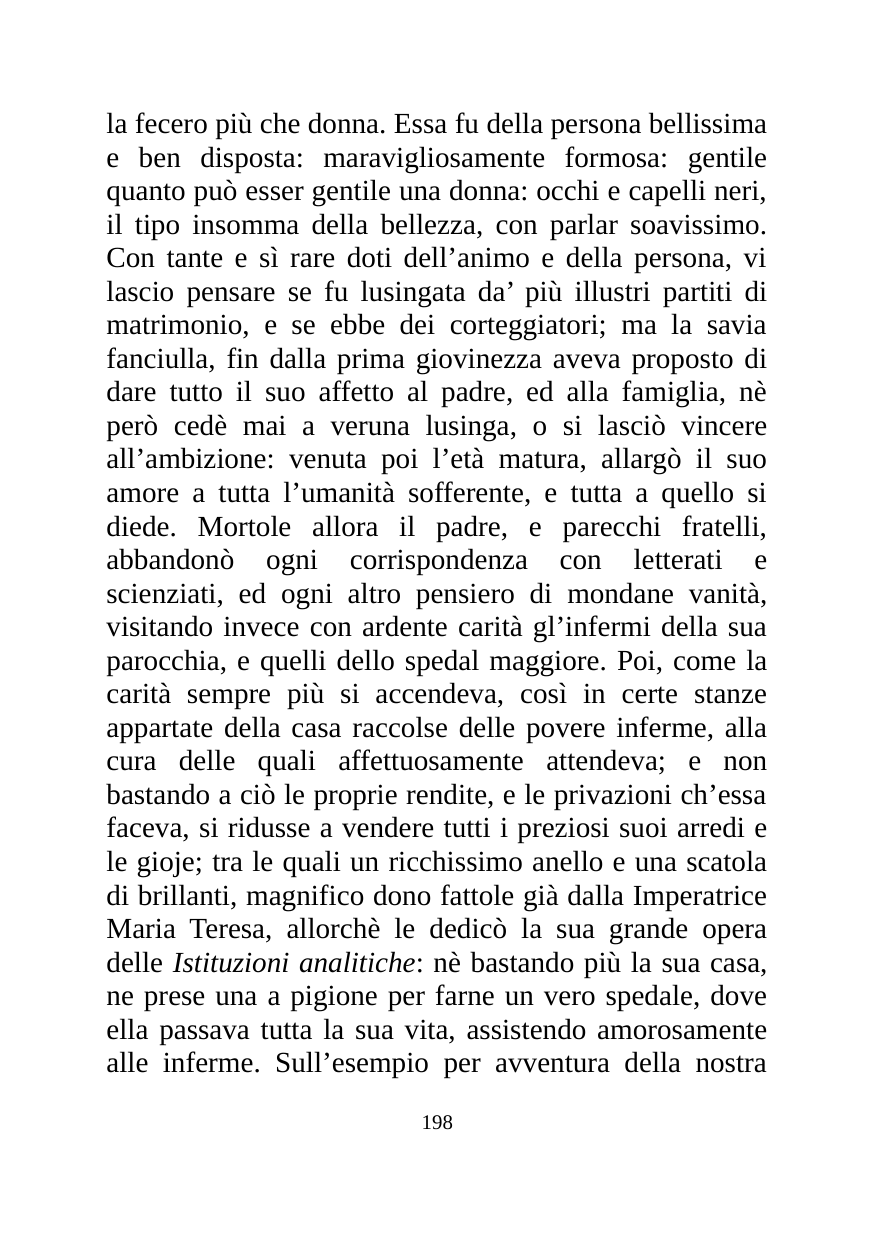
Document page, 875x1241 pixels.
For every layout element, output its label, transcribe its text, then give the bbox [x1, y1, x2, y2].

text la fecero più che donna. Essa fu della persona bellissima e ben disposta: maravigliosamente formosa: gentile quanto può esser gentile una donna: occhi e capelli neri, il tipo insomma della bellezza, con parlar soavissimo. Con tante e sì rare doti dell’animo e della persona, vi lascio pensare se fu lusingata da’ più illustri partiti di matrimonio, e se ebbe dei corteggiatori; ma la savia fanciulla, fin dalla prima giovinezza aveva proposto di dare tutto il suo affetto al padre, ed alla famiglia, nè però cedè mai a veruna lusinga, o si lasciò vincere all’ambizione: venuta poi l’età matura, allargò il suo amore a tutta l’umanità sofferente, e tutta a quello si diede. Mortole allora il padre, e parecchi fratelli, abbandonò ogni corrispondenza con letterati e scienziati, ed ogni altro pensiero di mondane vanità, visitando invece con ardente carità gl’infermi della sua parocchia, e quelli dello spedal maggiore. Poi, come la carità sempre più si accendeva, così in certe stanze appartate della casa raccolse delle povere inferme, alla cura delle quali affettuosamente attendeva; e non bastando a ciò le proprie rendite, e le privazioni ch’essa faceva, si ridusse a vendere tutti i preziosi suoi arredi e le gioje; tra le quali un ricchissimo anello e una scatola di brillanti, magnifico dono fattole già dalla Imperatrice Maria Teresa, allorchè le dedicò la sua grande opera delle Istituzioni analitiche: nè bastando più la sua casa, ne prese una a pigione per farne un vero spedale, dove ella passava tutta la sua vita, assistendo amorosamente alle inferme. Sull’esempio per avventura della nostra [106, 106, 768, 1079]
